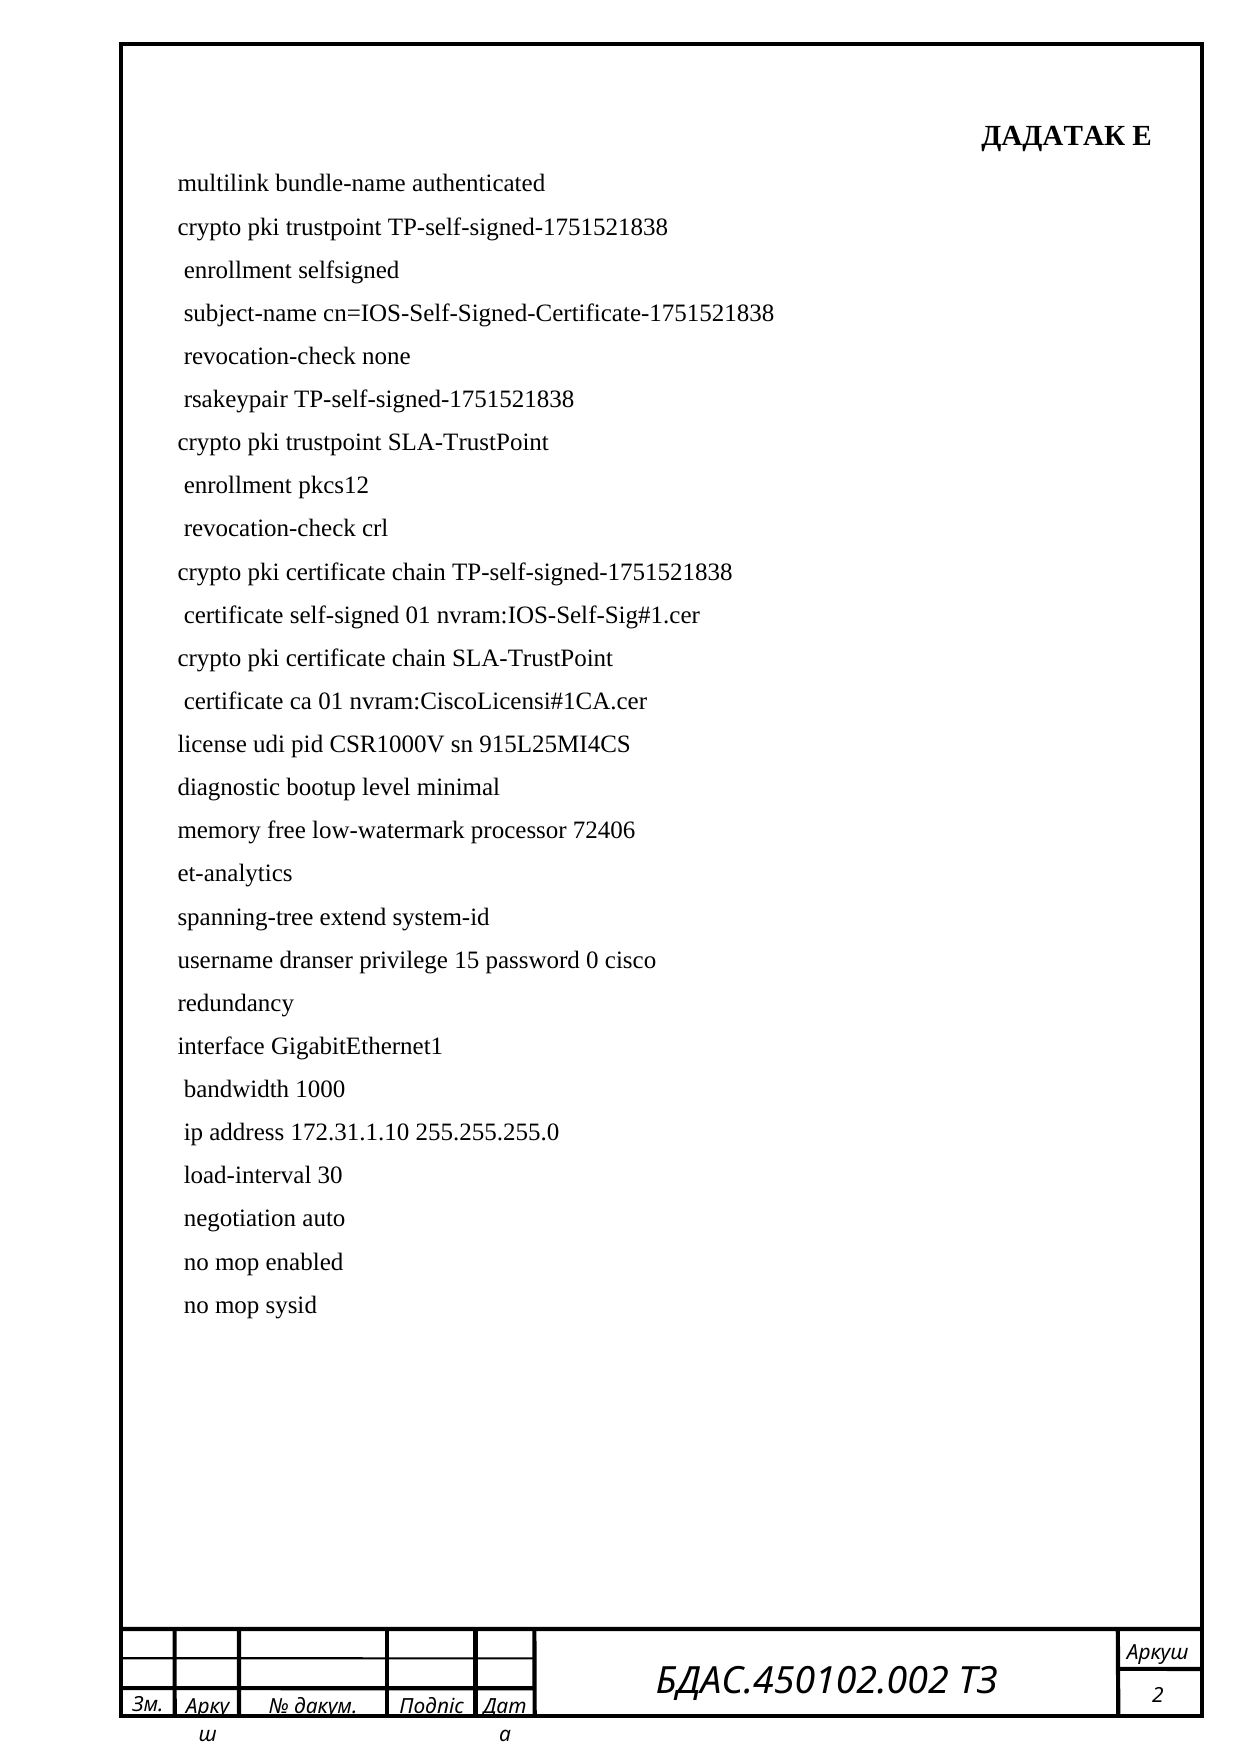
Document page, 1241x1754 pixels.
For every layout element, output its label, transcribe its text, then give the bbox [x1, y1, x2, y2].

subtitle crypto pki certificate chain SLA-TrustPoint [177, 643, 1152, 672]
subtitle license udi pid CSR1000V sn 915L25MI4CS [177, 729, 1152, 758]
subtitle no mop sysid [177, 1290, 1152, 1318]
subtitle certificate ca 01 nvram:CiscoLicensi#1CA.cer [177, 686, 1152, 715]
subtitle multilink bundle-name authenticated [177, 168, 1152, 197]
subtitle subject-name cn=IOS-Self-Signed-Certificate-1751521838 [177, 298, 1152, 327]
subtitle negotiation auto [177, 1203, 1152, 1232]
subtitle diagnostic bootup level minimal [177, 772, 1152, 801]
subtitle ДАДАТАК E [177, 118, 1152, 152]
subtitle et-analytics [177, 858, 1152, 887]
subtitle enrollment selfsigned [177, 255, 1152, 283]
subtitle rsakeypair TP-self-signed-1751521838 [177, 384, 1152, 413]
subtitle memory free low-watermark processor 72406 [177, 815, 1152, 844]
subtitle revocation-check none [177, 341, 1152, 370]
subtitle no mop enabled [177, 1247, 1152, 1275]
subtitle ip address 172.31.1.10 255.255.255.0 [177, 1117, 1152, 1146]
subtitle enrollment pkcs12 [177, 470, 1152, 499]
subtitle load-interval 30 [177, 1160, 1152, 1189]
subtitle certificate self-signed 01 nvram:IOS-Self-Sig#1.cer [177, 600, 1152, 628]
subtitle username dranser privilege 15 password 0 cisco [177, 945, 1152, 973]
subtitle interface GigabitEthernet1 [177, 1031, 1152, 1060]
subtitle crypto pki trustpoint TP-self-signed-1751521838 [177, 212, 1152, 240]
subtitle bandwidth 1000 [177, 1074, 1152, 1103]
subtitle spanning-tree extend system-id [177, 902, 1152, 930]
subtitle redundancy [177, 988, 1152, 1017]
subtitle revocation-check crl [177, 513, 1152, 542]
subtitle crypto pki certificate chain TP-self-signed-1751521838 [177, 557, 1152, 585]
subtitle crypto pki trustpoint SLA-TrustPoint [177, 427, 1152, 456]
